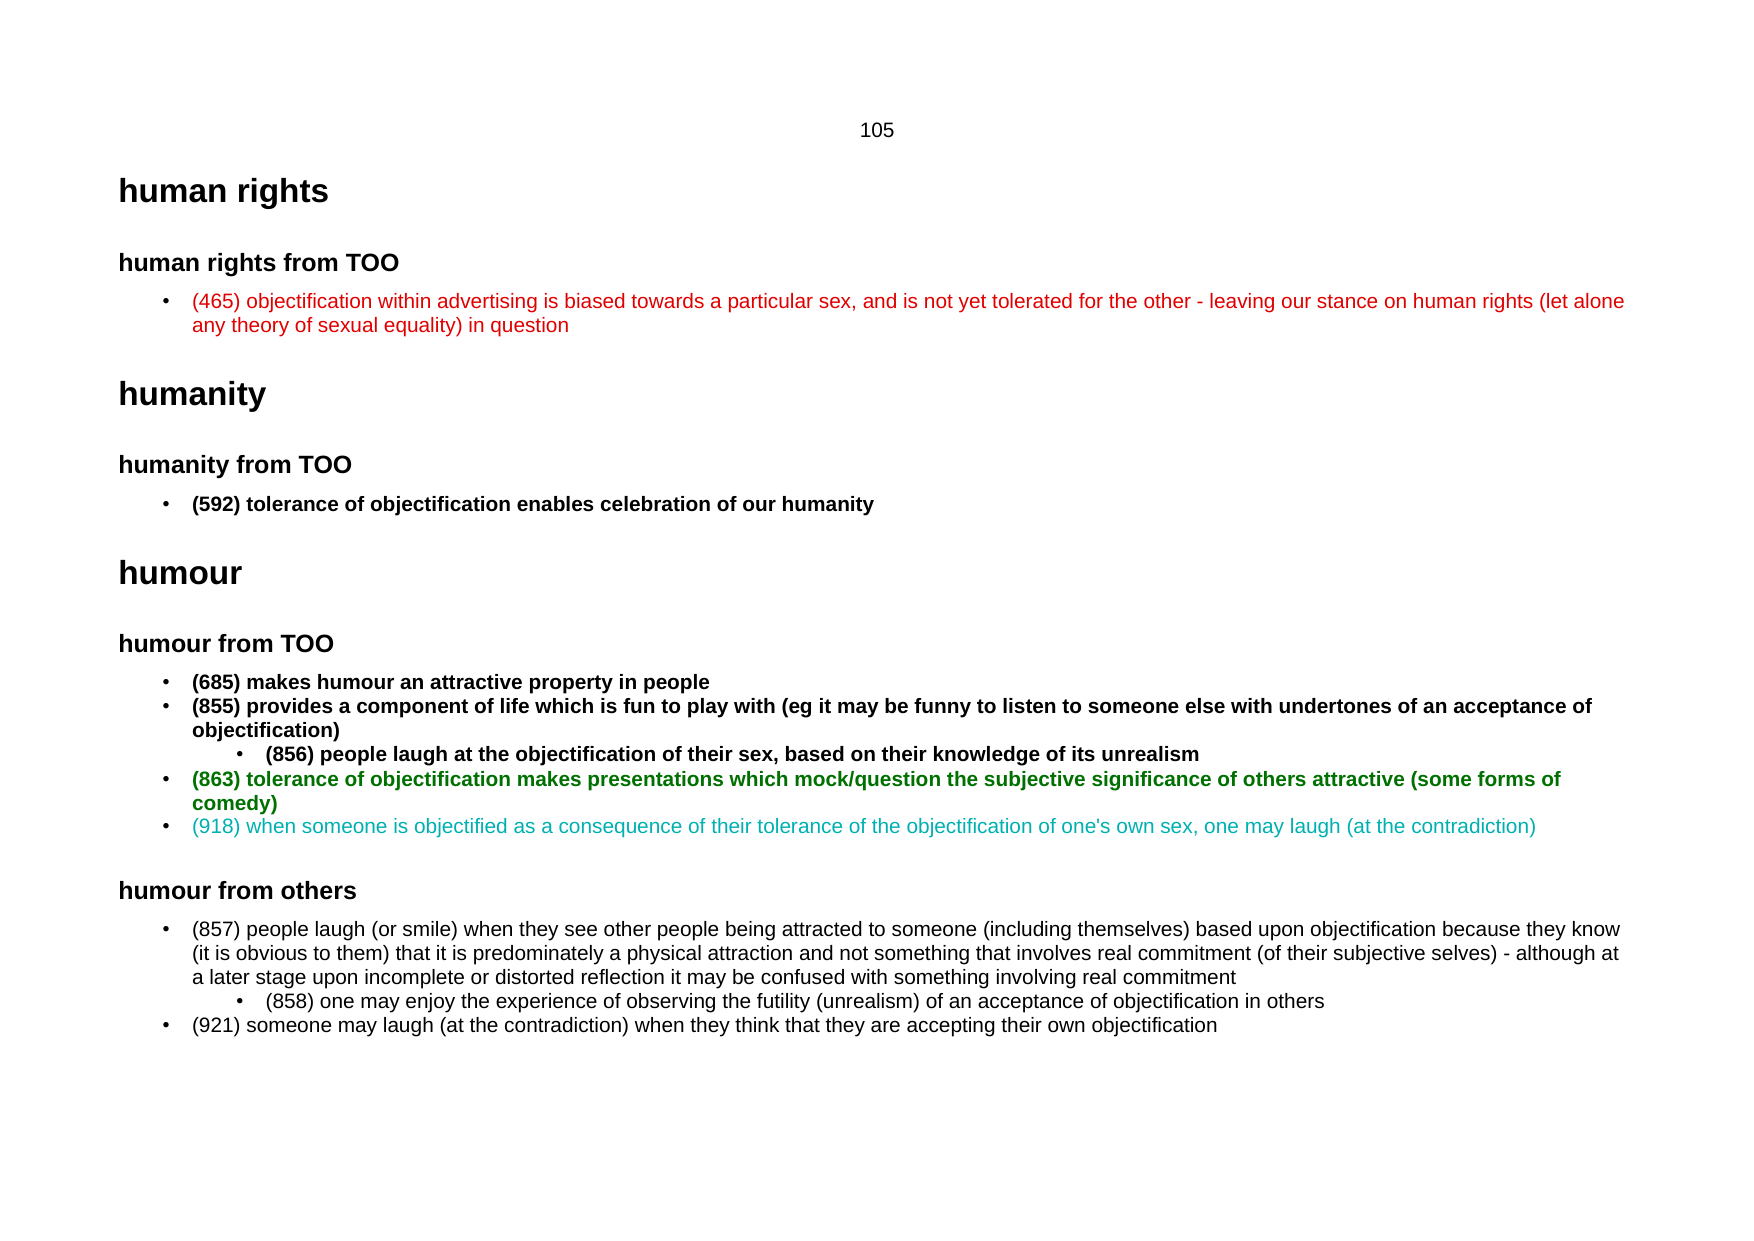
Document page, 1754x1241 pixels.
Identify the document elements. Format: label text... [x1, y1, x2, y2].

list (857) people laugh (or smile) when they see other people being attracted to someone (including themselves) based upon objectification because they know (it is obvious to them) that it is predominately a physical attraction and not something that involves real commitment (of their subjective selves) - although at a later stage upon incomplete or distorted reflection it may be confused with something involving real commitment [162, 917, 1636, 989]
subtitle human rights from TOO [118, 247, 1636, 276]
list (856) people laugh at the objectification of their sex, based on their knowledge of its unrealism [236, 742, 1636, 766]
subtitle humour [118, 553, 1636, 591]
list (918) when someone is objectified as a consequence of their tolerance of the objectification of one's own sex, one may laugh (at the contradiction) [162, 814, 1636, 838]
subtitle humanity from TOO [118, 450, 1636, 479]
list (465) objectification within advertising is biased towards a particular sex, and is not yet tolerated for the other - leaving our stance on human rights (let alone any theory of sexual equality) in question [162, 289, 1636, 337]
subtitle humour from TOO [118, 629, 1636, 658]
subtitle humanity [118, 374, 1636, 413]
list (855) provides a component of life which is fun to play with (eg it may be funny to listen to someone else with undertones of an acceptance of objectification) [162, 694, 1636, 742]
list (592) tolerance of objectification enables celebration of our humanity [162, 491, 1636, 516]
subtitle human rights [118, 172, 1636, 210]
list (921) someone may laugh (at the contradiction) when they think that they are accepting their own objectification [162, 1013, 1636, 1037]
list (685) makes humour an attractive property in people [162, 670, 1636, 694]
list (863) tolerance of objectification makes presentations which mock/question the subjective significance of others attractive (some forms of comedy) [162, 766, 1636, 814]
list (858) one may enjoy the experience of observing the futility (unrealism) of an acceptance of objectification in others [236, 989, 1636, 1013]
subtitle humour from others [118, 876, 1636, 905]
